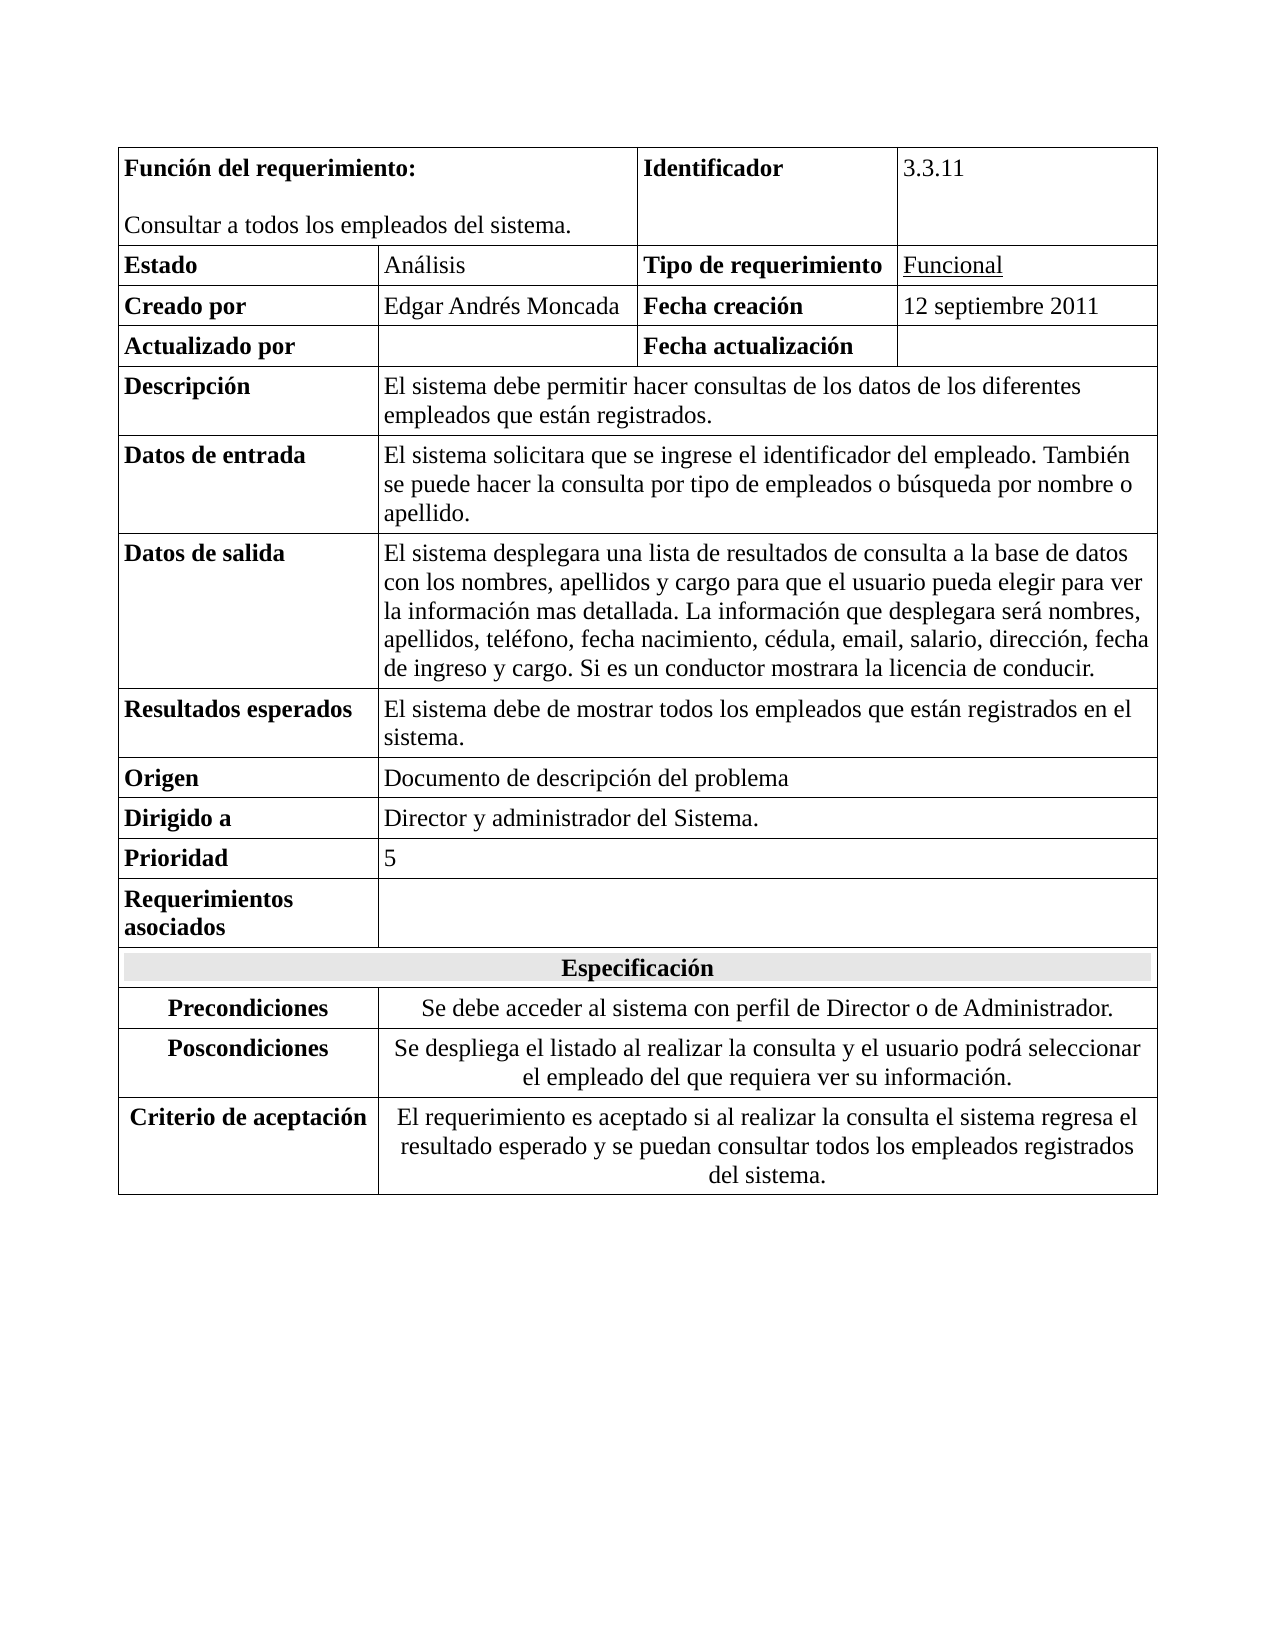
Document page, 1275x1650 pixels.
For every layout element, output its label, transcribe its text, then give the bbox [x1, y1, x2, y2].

table_header Identificador [638, 148, 897, 245]
table_cell 12 septiembre 2011 [898, 286, 1157, 325]
table_cell Análisis [379, 246, 637, 285]
table_cell Resultados esperados [119, 689, 378, 757]
table_cell Prioridad [119, 839, 378, 878]
table_cell Funcional [898, 246, 1157, 285]
table_cell El sistema solicitara que se ingrese el identificador del empleado. También se puede hacer la consulta por tipo de empleados o búsqueda por nombre o apellido. [379, 436, 1157, 532]
table_cell Fecha creación [638, 286, 897, 325]
table_header Función del requerimiento: Consultar a todos los empleados del sistema. [119, 148, 637, 245]
table_cell 5 [379, 839, 1157, 878]
table_cell Dirigido a [119, 798, 378, 837]
table_cell Actualizado por [119, 326, 378, 366]
table_cell El sistema debe de mostrar todos los empleados que están registrados en el sistema. [379, 689, 1157, 757]
table_header 3.3.11 [898, 148, 1157, 245]
table_cell [898, 326, 1157, 366]
table_cell Documento de descripción del problema [379, 758, 1157, 797]
table_cell Descripción [119, 367, 378, 435]
table_cell Precondiciones [119, 988, 378, 1027]
table_cell [379, 326, 637, 366]
table_cell Datos de salida [119, 534, 378, 688]
table_cell Creado por [119, 286, 378, 325]
table_cell Se despliega el listado al realizar la consulta y el usuario podrá seleccionar el empleado del que requiera ver su información. [379, 1029, 1157, 1097]
table_cell [379, 879, 1157, 947]
table_cell El sistema desplegara una lista de resultados de consulta a la base de datos con los nombres, apellidos y cargo para que el usuario pueda elegir para ver la información mas detallada. La información que desplegara será nombres, apellidos, teléfono, fecha nacimiento, cédula, email, salario, dirección, fecha de ingreso y cargo. Si es un conductor mostrara la licencia de conducir. [379, 534, 1157, 688]
table_cell Tipo de requerimiento [638, 246, 897, 285]
table_cell Edgar Andrés Moncada [379, 286, 637, 325]
table_cell Origen [119, 758, 378, 797]
table_cell El requerimiento es aceptado si al realizar la consulta el sistema regresa el resultado esperado y se puedan consultar todos los empleados registrados del sistema. [379, 1098, 1157, 1194]
table_cell Se debe acceder al sistema con perfil de Director o de Administrador. [379, 988, 1157, 1027]
table_cell Datos de entrada [119, 436, 378, 532]
table_cell Estado [119, 246, 378, 285]
table_cell Especificación [119, 948, 1157, 987]
table_cell Criterio de aceptación [119, 1098, 378, 1194]
table_cell Poscondiciones [119, 1029, 378, 1097]
table_cell Director y administrador del Sistema. [379, 798, 1157, 837]
table_cell Requerimientos asociados [119, 879, 378, 947]
table_cell El sistema debe permitir hacer consultas de los datos de los diferentes empleados que están registrados. [379, 367, 1157, 435]
table_cell Fecha actualización [638, 326, 897, 366]
